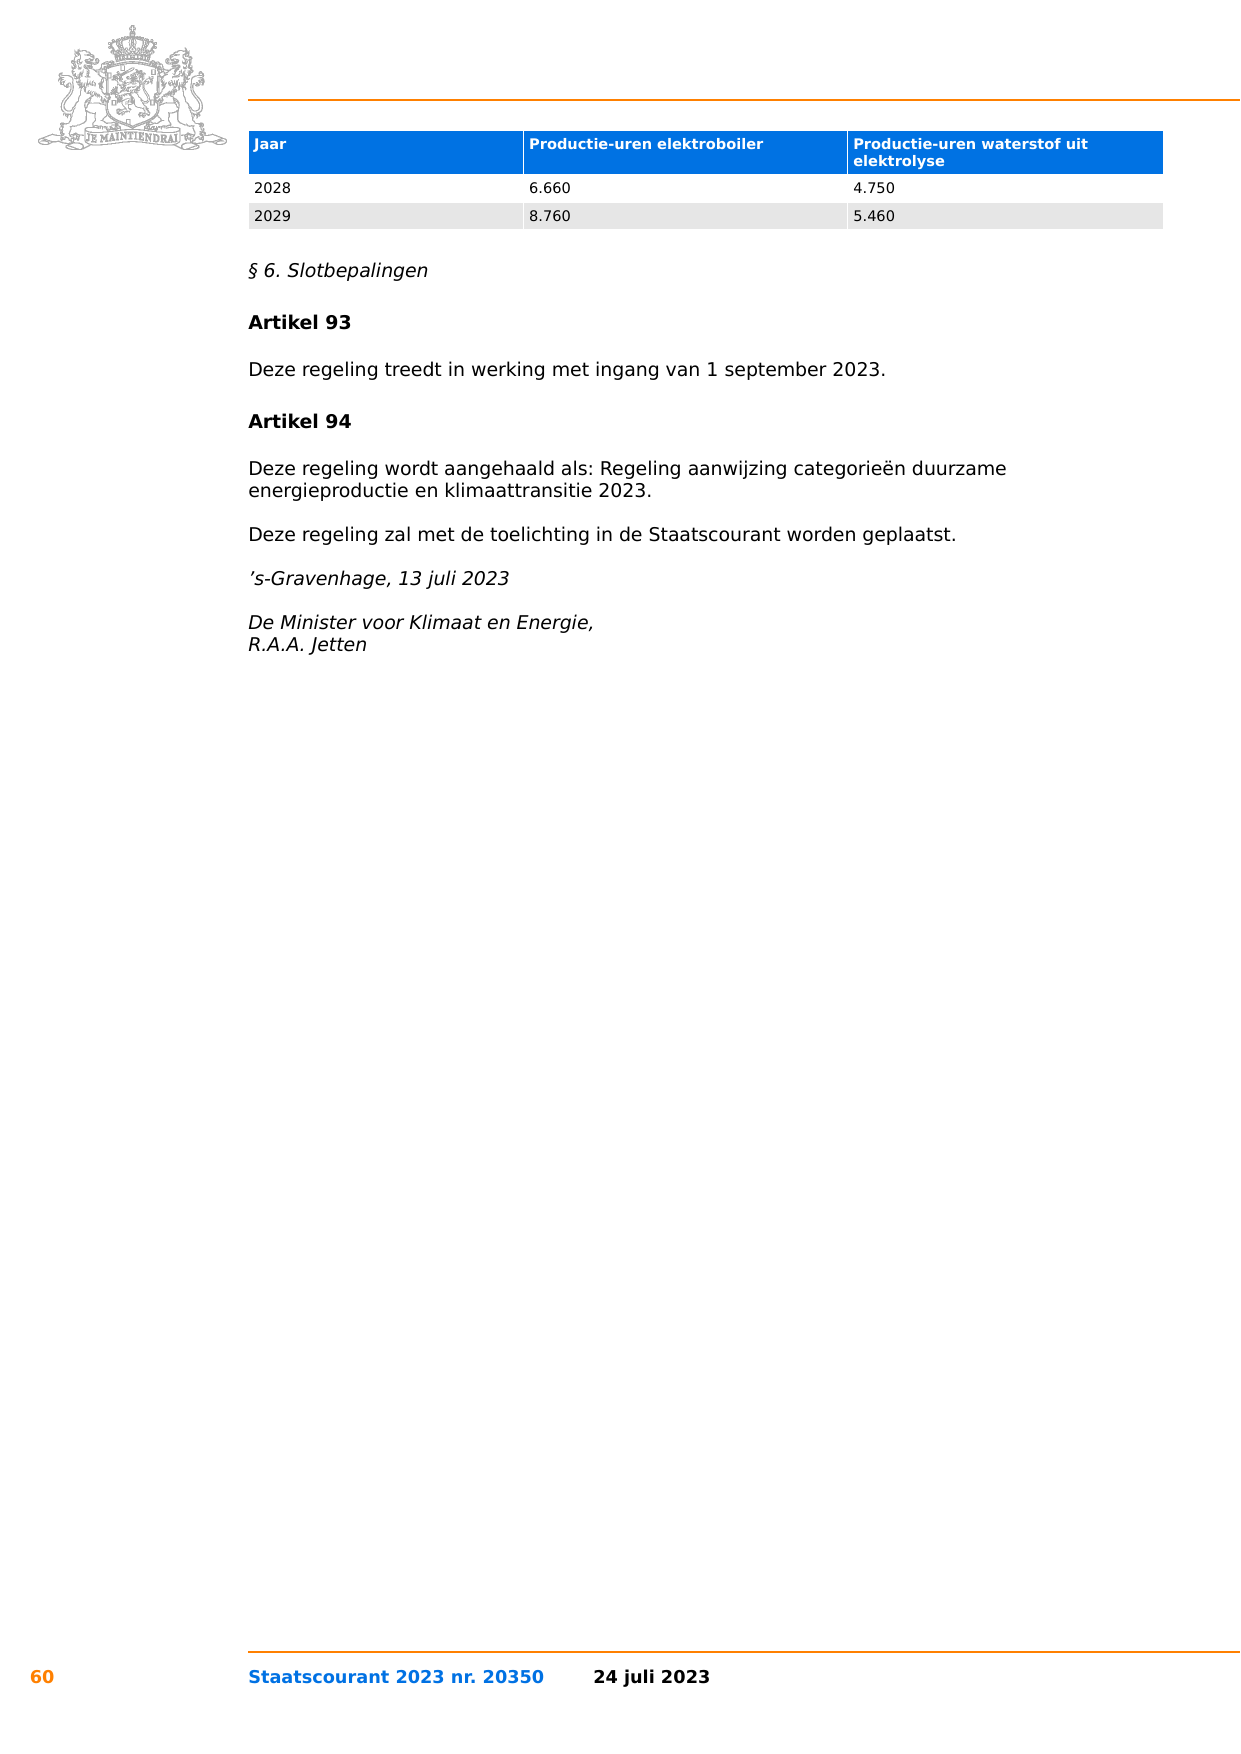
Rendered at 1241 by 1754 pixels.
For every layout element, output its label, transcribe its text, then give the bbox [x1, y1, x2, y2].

table_cell 2028 [249, 175, 523, 202]
table_cell 4.750 [848, 175, 1163, 202]
table_cell 2029 [249, 203, 523, 229]
subtitle Artikel 94 [248, 411, 1163, 433]
table_cell 8.760 [524, 203, 847, 229]
table_header Productie-uren waterstof uit elektrolyse [848, 131, 1163, 174]
table_header Productie-uren elektroboiler [524, 131, 847, 174]
table_header Jaar [249, 131, 523, 174]
picture [38, 25, 227, 150]
text Deze regeling zal met de toelichting in de Staatscourant worden geplaatst. [248, 524, 1163, 546]
subtitle § 6. Slotbepalingen [248, 260, 1163, 282]
text De Minister voor Klimaat en Energie, R.A.A. Jetten [248, 612, 1163, 656]
subtitle Artikel 93 [248, 312, 1163, 334]
text ’s-Gravenhage, 13 juli 2023 [248, 568, 1163, 590]
text Deze regeling treedt in werking met ingang van 1 september 2023. [248, 359, 1163, 381]
text Deze regeling wordt aangehaald als: Regeling aanwijzing categorieën duurzame energieproductie en klimaattransitie 2023. [248, 458, 1163, 502]
table_cell 5.460 [848, 203, 1163, 229]
table_cell 6.660 [524, 175, 847, 202]
